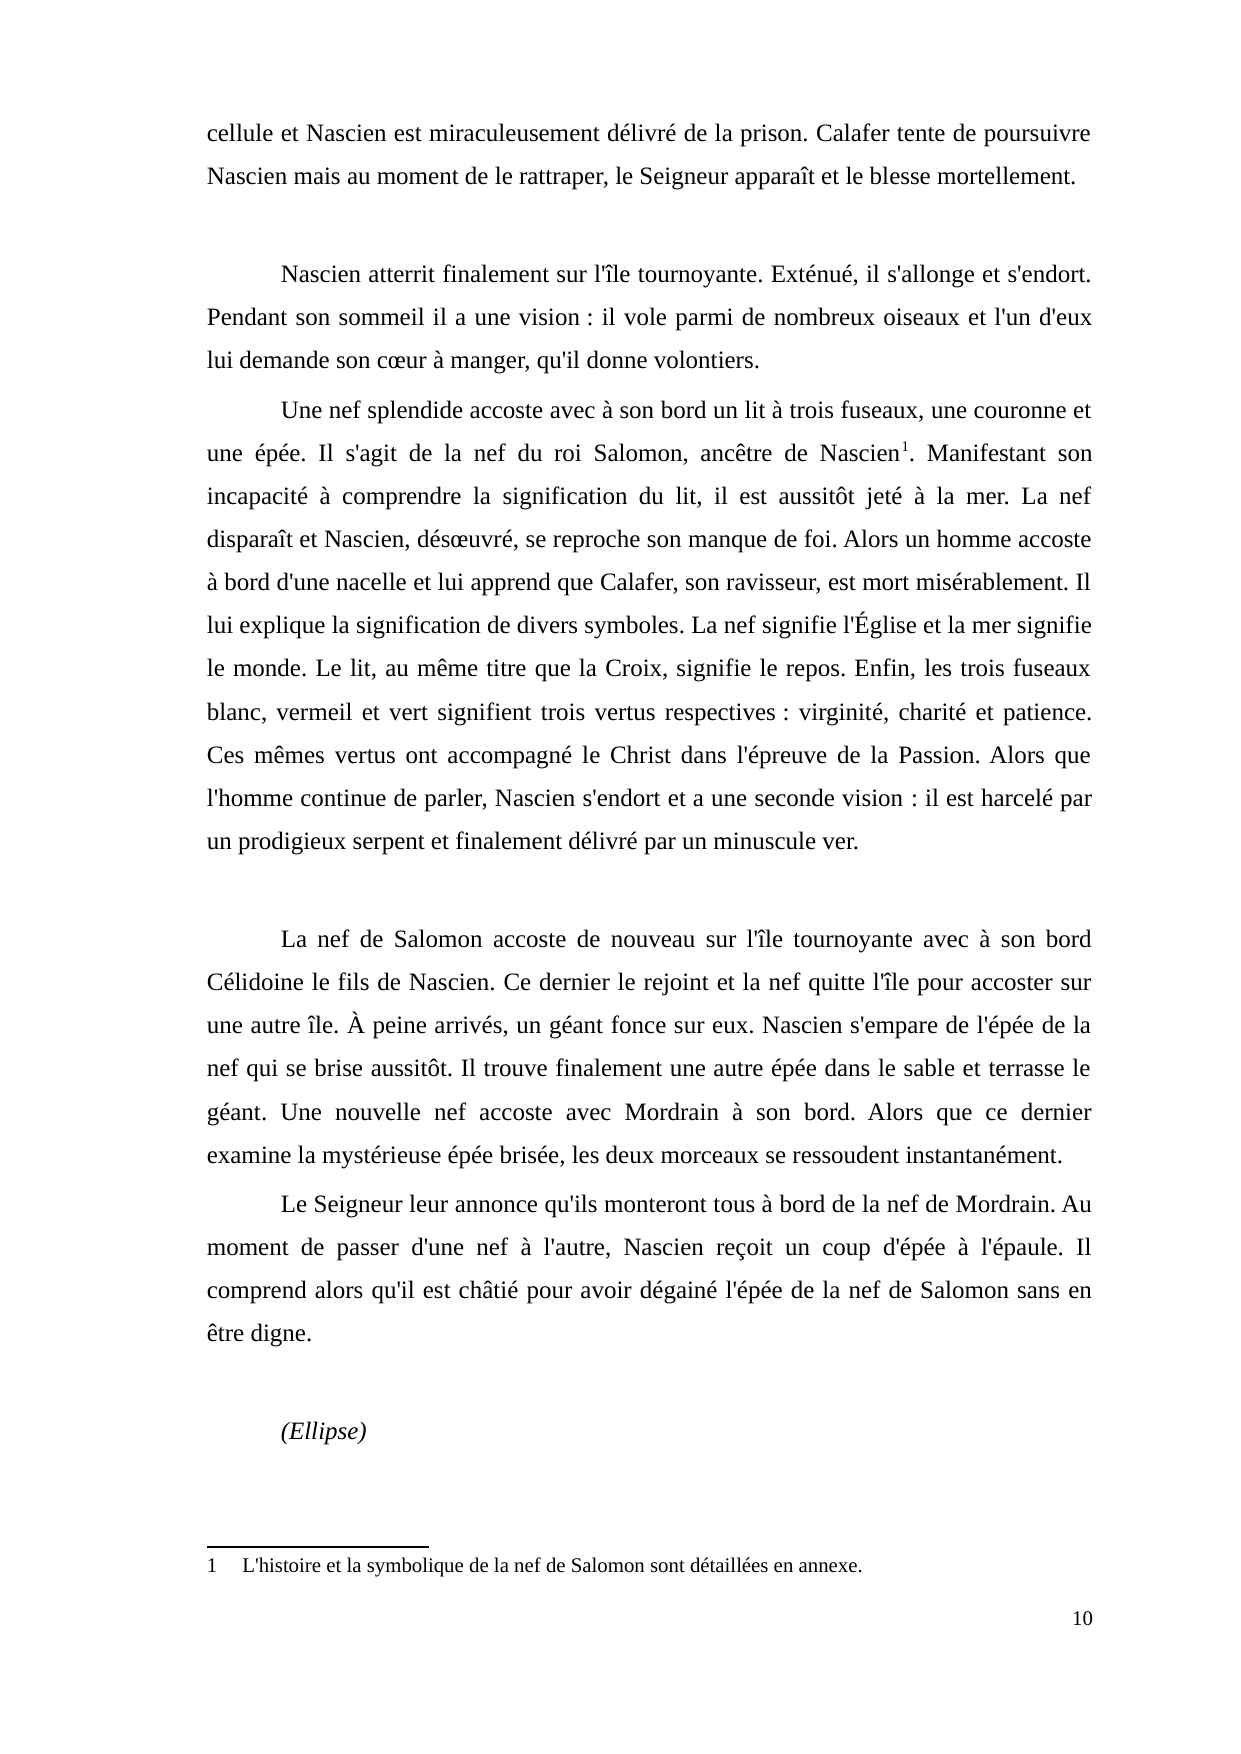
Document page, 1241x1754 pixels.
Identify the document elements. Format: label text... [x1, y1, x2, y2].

text Une nef splendide accoste avec à son bord un lit à trois fuseaux, une couronne et une épée. Il s'agit de la nef du roi Salomon, ancêtre de Nascien. Manifestant son incapacité à comprendre la signification du lit, il est aussitôt jeté à la mer. La nef disparaît et Nascien, désœuvré, se reproche son manque de foi. Alors un homme accoste à bord d'une nacelle et lui apprend que Calafer, son ravisseur, est mort misérablement. Il lui explique la signification de divers symboles. La nef signifie l'Église et la mer signifie le monde. Le lit, au même titre que la Croix, signifie le repos. Enfin, les trois fuseaux blanc, vermeil et vert signifient trois vertus respectives : virginité, charité et patience. Ces mêmes vertus ont accompagné le Christ dans l'épreuve de la Passion. Alors que l'homme continue de parler, Nascien s'endort et a une seconde vision : il est harcelé par un prodigieux serpent et finalement délivré par un minuscule ver. [207, 395, 1093, 855]
text cellule et Nascien est miraculeusement délivré de la prison. Calafer tente de poursuivre Nascien mais au moment de le rattraper, le Seigneur apparaît et le blesse mortellement. [207, 118, 1093, 190]
text (Ellipse) [207, 1416, 1093, 1445]
text La nef de Salomon accoste de nouveau sur l'île tournoyante avec à son bord Célidoine le fils de Nascien. Ce dernier le rejoint et la nef quitte l'île pour accoster sur une autre île. À peine arrivés, un géant fonce sur eux. Nascien s'empare de l'épée de la nef qui se brise aussitôt. Il trouve finalement une autre épée dans le sable et terrasse le géant. Une nouvelle nef accoste avec Mordrain à son bord. Alors que ce dernier examine la mystérieuse épée brisée, les deux morceaux se ressoudent instantanément. [207, 924, 1093, 1168]
text Le Seigneur leur annonce qu'ils monteront tous à bord de la nef de Mordrain. Au moment de passer d'une nef à l'autre, Nascien reçoit un coup d'épée à l'épaule. Il comprend alors qu'il est châtié pour avoir dégainé l'épée de la nef de Salomon sans en être digne. [207, 1189, 1093, 1347]
text L'histoire et la symbolique de la nef de Salomon sont détaillées en annexe. [207, 1553, 1093, 1577]
text Nascien atterrit finalement sur l'île tournoyante. Exténué, il s'allonge et s'endort. Pendant son sommeil il a une vision : il vole parmi de nombreux oiseaux et l'un d'eux lui demande son cœur à manger, qu'il donne volontiers. [207, 259, 1093, 374]
